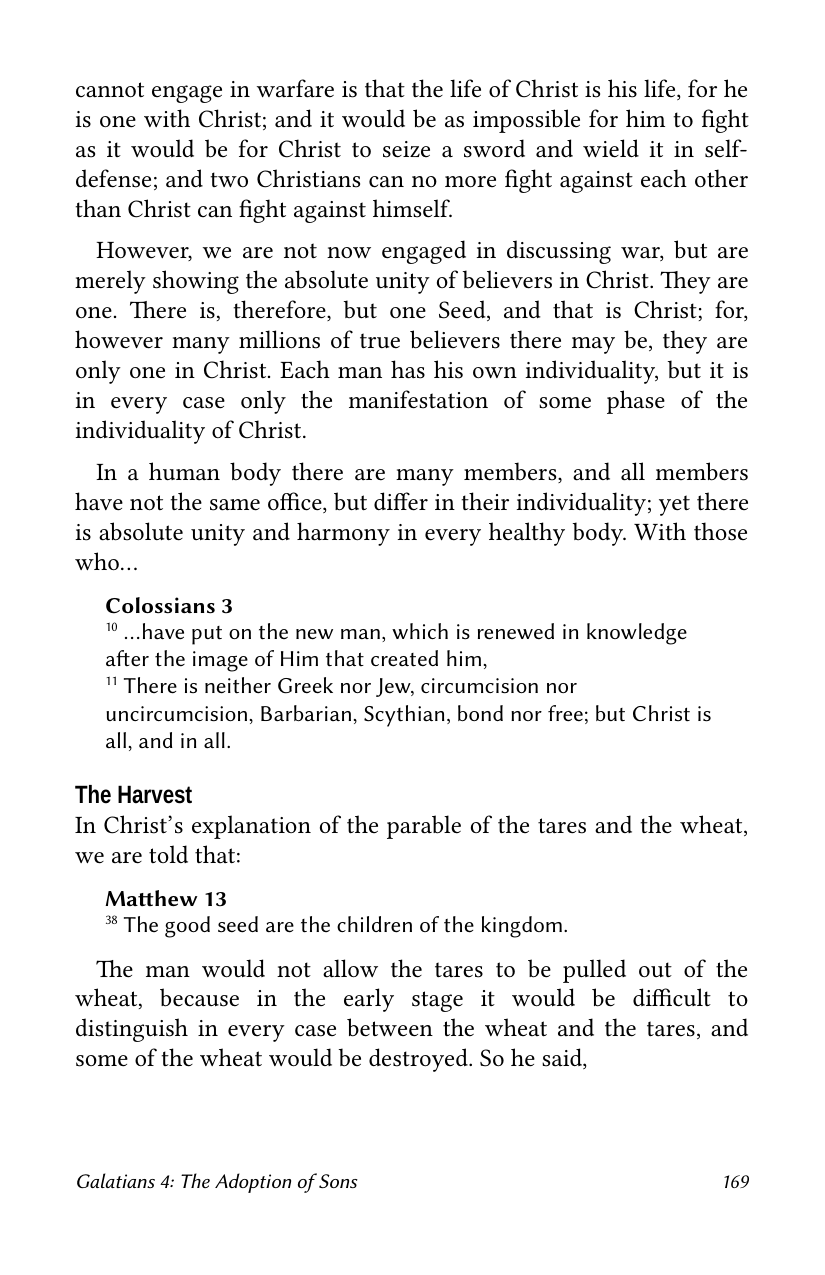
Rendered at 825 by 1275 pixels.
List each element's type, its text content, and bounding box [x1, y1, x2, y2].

text In Christ’s explanation of the parable of the tares and the wheat, we are told that: [75, 811, 750, 870]
subtitle The Harvest [75, 779, 750, 808]
text The man would not allow the tares to be pulled out of the wheat, because in the early stage it would be difficult to distinguish in every case between the wheat and the tares, and some of the wheat would be destroyed. So he said, [75, 954, 750, 1073]
text Matthew 13 [105, 886, 750, 912]
text 10 ...have put on the new man, which is renewed in knowledge after the image of Him that created him, [105, 619, 720, 672]
text cannot engage in warfare is that the life of Christ is his life, for he is one with Christ; and it would be as impossible for him to fight as it would be for Christ to seize a sword and wield it in self-defense; and two Christians can no more fight against each other than Christ can fight against himself. [75, 75, 750, 223]
text Colossians 3 [105, 592, 750, 619]
text 11 There is neither Greek nor Jew, circumcision nor uncircumcision, Barbarian, Scythian, bond nor free; but Christ is all, and in all. [105, 673, 720, 754]
text However, we are not now engaged in discussing war, but are merely showing the absolute unity of believers in Christ. They are one. There is, therefore, but one Seed, and that is Christ; for, however many millions of true believers there may be, they are only one in Christ. Each man has his own individuality, but it is in every case only the manifestation of some phase of the individuality of Christ. [75, 237, 750, 444]
text 38 The good seed are the children of the kingdom. [105, 912, 720, 938]
text In a human body there are many members, and all members have not the same office, but differ in their individuality; yet there is absolute unity and harmony in every healthy body. With those who… [75, 458, 750, 576]
